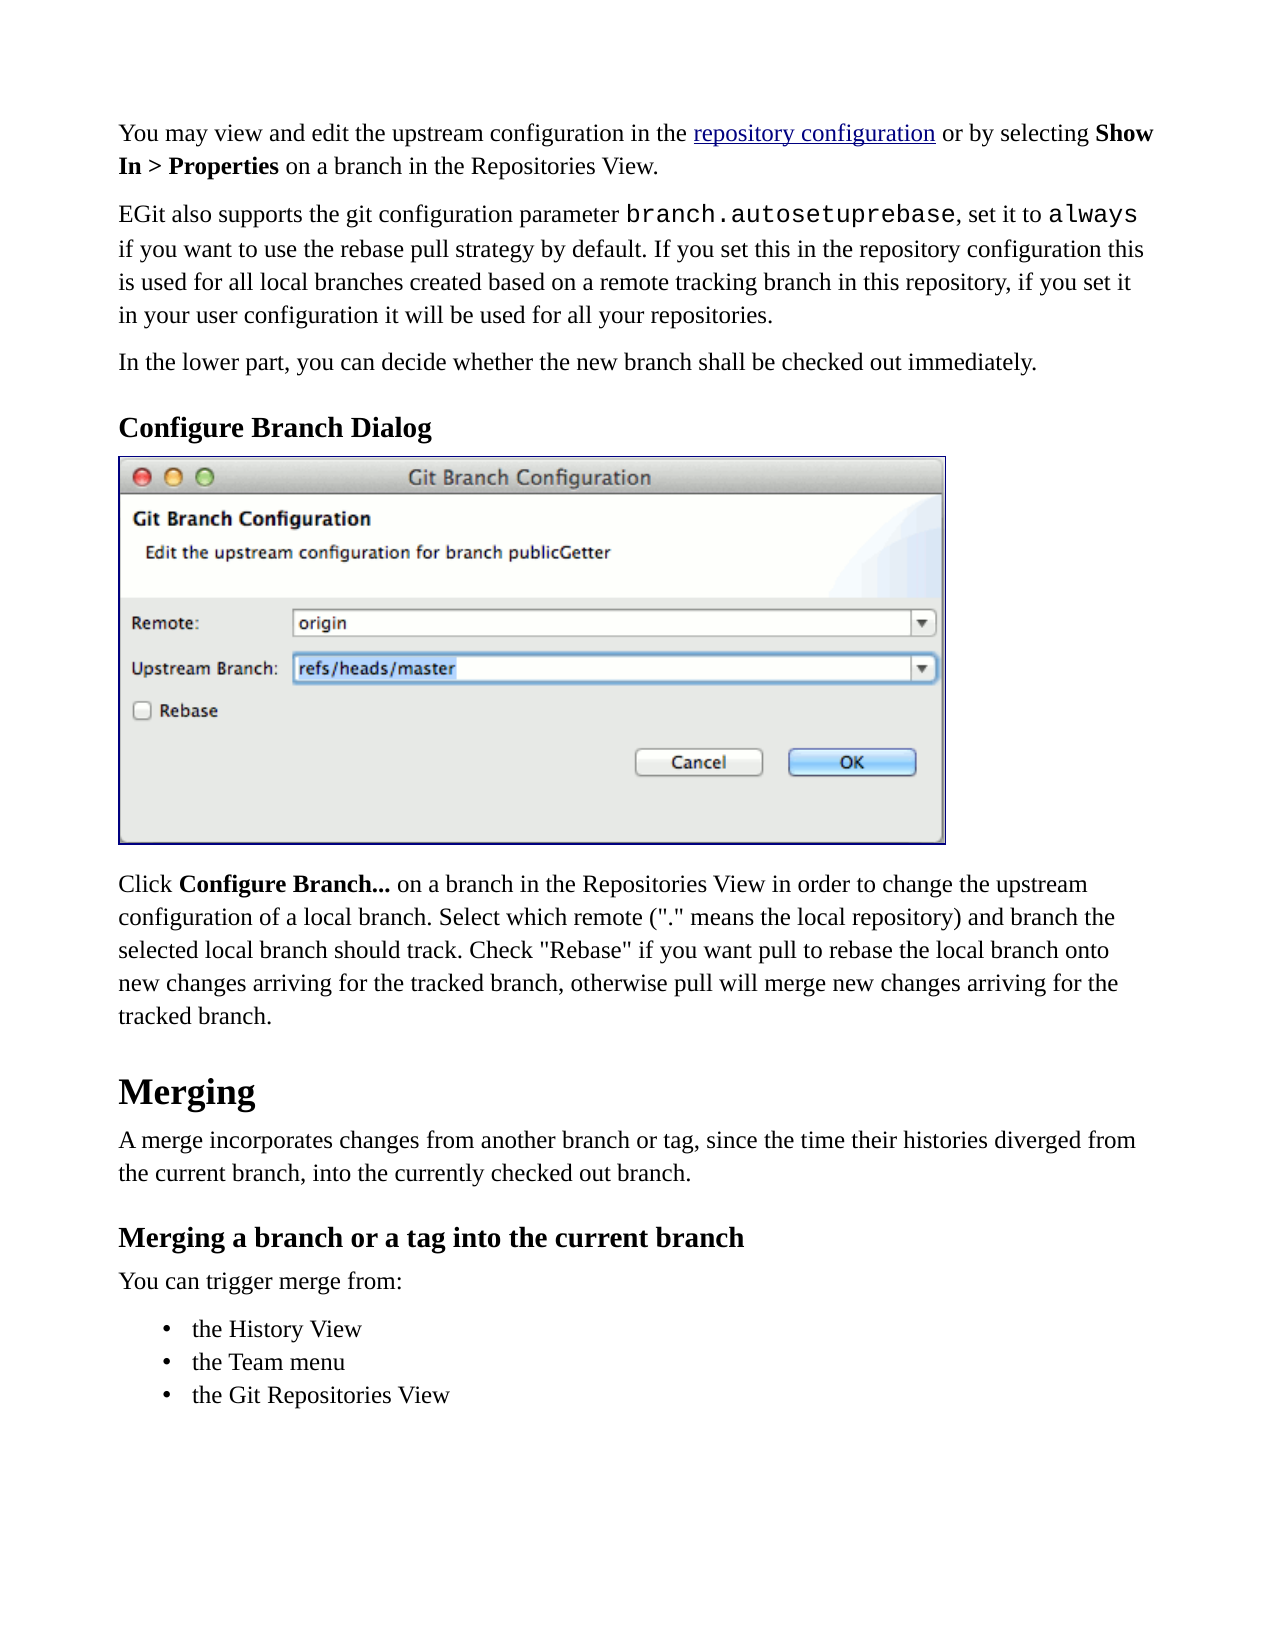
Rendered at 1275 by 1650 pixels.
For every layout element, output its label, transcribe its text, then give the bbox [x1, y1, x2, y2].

text You can trigger merge from: [118, 1266, 1157, 1295]
picture [120, 457, 945, 843]
list the Git Repositories View [162, 1380, 1157, 1409]
text EGit also supports the git configuration parameter branch.autosetuprebase, set it to always if you want to use the rebase pull strategy by default. If you set this in the repository configuration this is used for all local branches created based on a remote tracking branch in this repository, if you set it in your user configuration it will be used for all your repositories. [118, 199, 1157, 329]
text In the lower part, you can decide whether the new branch shall be checked out immediately. [118, 347, 1157, 376]
text A merge incorporates changes from another branch or tag, since the time their histories diverged from the current branch, into the currently checked out branch. [118, 1125, 1157, 1187]
subtitle Merging [118, 1069, 1157, 1113]
subtitle Merging a branch or a tag into the current branch [118, 1220, 1157, 1254]
list the History View [162, 1314, 1157, 1343]
subtitle Configure Branch Dialog [118, 410, 1157, 443]
text Click Configure Branch... on a branch in the Repositories View in order to change the upstream configuration of a local branch. Select which remote ("." means the local repository) and branch the selected local branch should track. Check "Rebase" if you want pull to rebase the local branch onto new changes arriving for the tracked branch, otherwise pull will merge new changes arriving for the tracked branch. [118, 869, 1157, 1030]
text You may view and edit the upstream configuration in the repository configuration or by selecting Show In > Properties on a branch in the Repositories View. [118, 118, 1157, 180]
list the Team menu [162, 1347, 1157, 1376]
